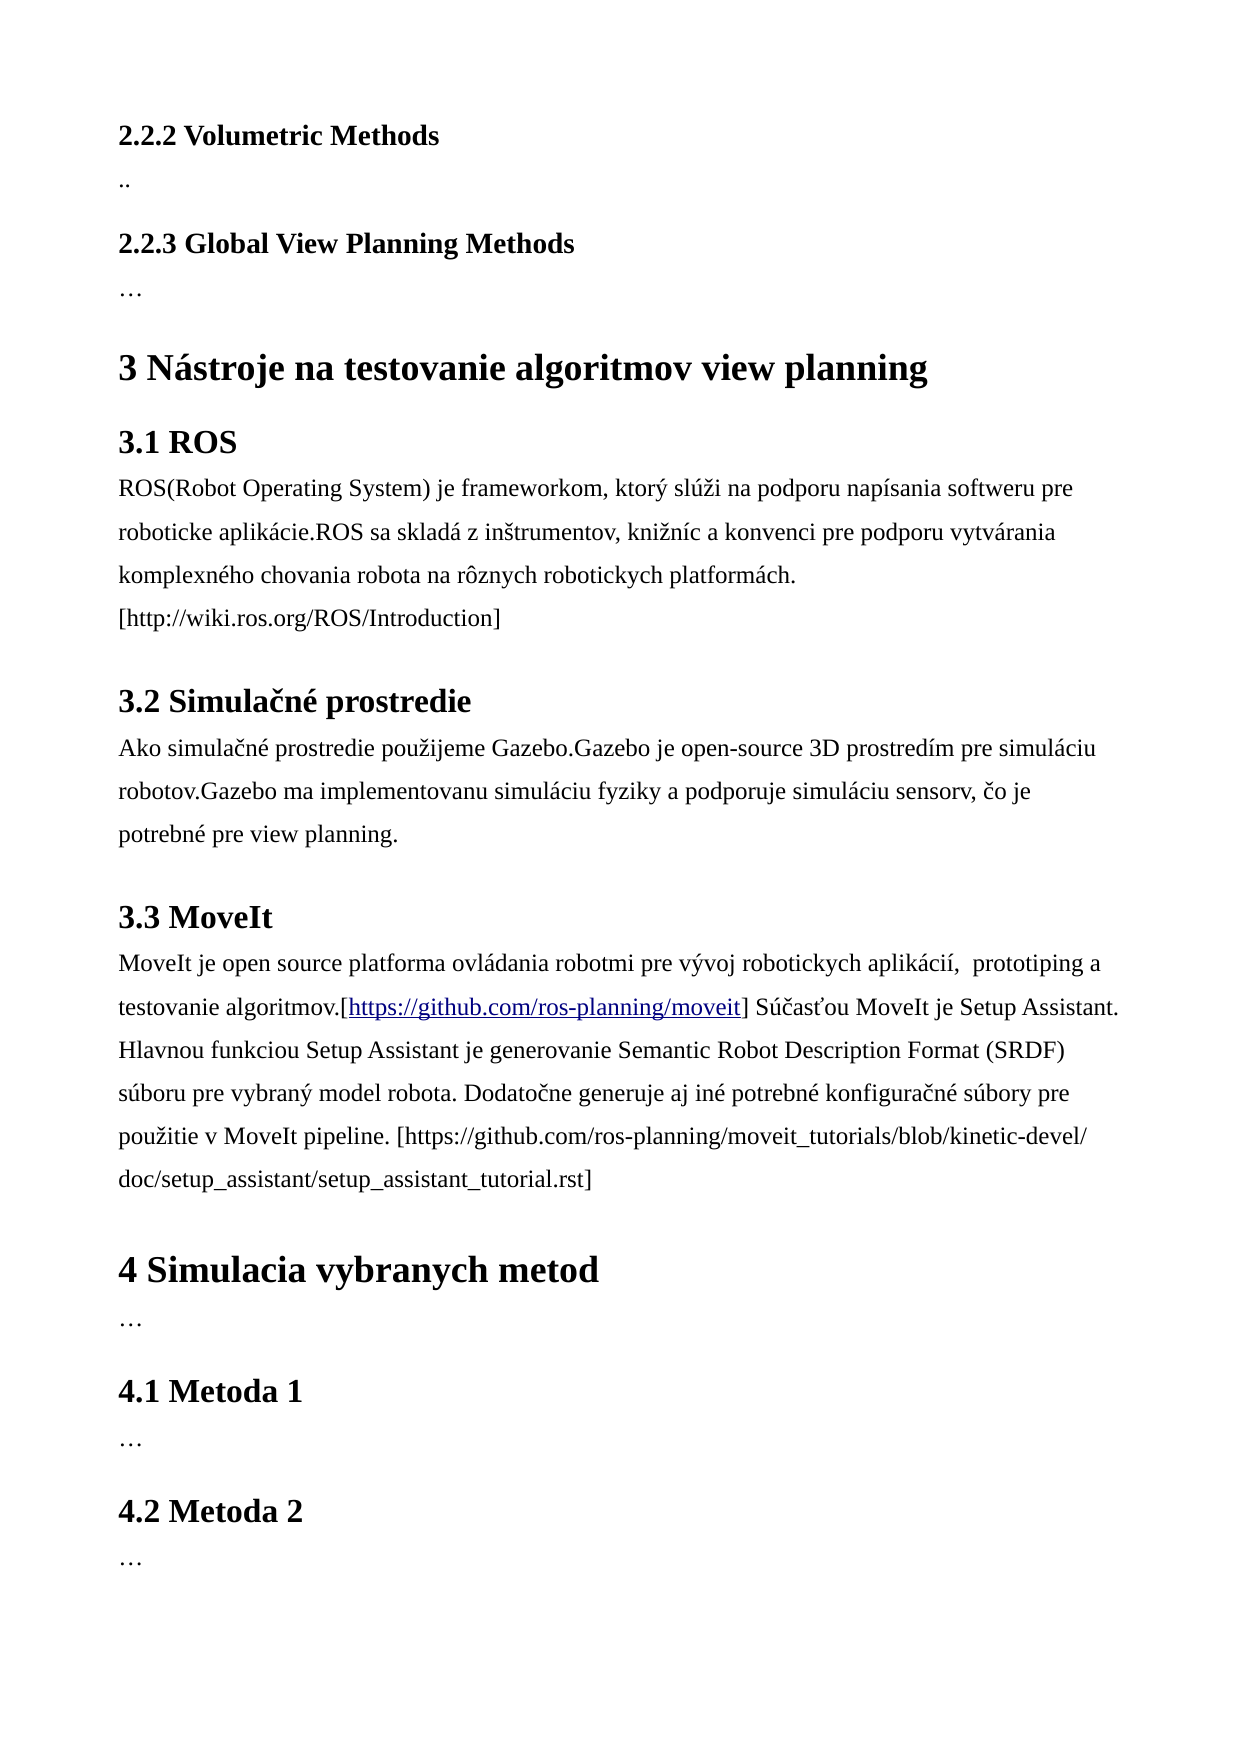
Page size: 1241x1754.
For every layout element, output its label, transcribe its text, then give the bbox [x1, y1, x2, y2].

subtitle 3.1 ROS [118, 422, 1122, 461]
subtitle 2.2.2 Volumetric Methods [118, 118, 1122, 152]
text … [118, 273, 1122, 302]
subtitle 4.1 Metoda 1 [118, 1371, 1122, 1410]
text … [118, 1542, 1122, 1571]
text … [118, 1423, 1122, 1451]
subtitle 4 Simulacia vybranych metod [118, 1247, 1122, 1291]
subtitle 3.2 Simulačné prostredie [118, 681, 1122, 720]
subtitle 3 Nástroje na testovanie algoritmov view planning [118, 345, 1122, 389]
subtitle 4.2 Metoda 2 [118, 1491, 1122, 1530]
text ROS(Robot Operating System) je frameworkom, ktorý slúži na podporu napísania softweru pre roboticke aplikácie.ROS sa skladá z inštrumentov, knižníc a konvenci pre podporu vytvárania komplexného chovania robota na rôznych robotickych platformách. [http://wiki.ros.org/ROS/Introduction] [118, 473, 1122, 632]
text Ako simulačné prostredie použijeme Gazebo.Gazebo je open-source 3D prostredím pre simuláciu robotov.Gazebo ma implementovanu simuláciu fyziky a podporuje simuláciu sensorv, čo je potrebné pre view planning. [118, 733, 1122, 848]
text .. [118, 164, 1122, 193]
subtitle 3.3 MoveIt [118, 897, 1122, 936]
subtitle 2.2.3 Global View Planning Methods [118, 227, 1122, 260]
text MoveIt je open source platforma ovládania robotmi pre vývoj robotickych aplikácií, prototiping a testovanie algoritmov.[https://github.com/ros-planning/moveit] Súčasťou MoveIt je Setup Assistant. Hlavnou funkciou Setup Assistant je generovanie Semantic Robot Description Format (SRDF) súboru pre vybraný model robota. Dodatočne generuje aj iné potrebné konfiguračné súbory pre použitie v MoveIt pipeline. [https://github.com/ros-planning/moveit_tutorials/blob/kinetic-devel/doc/setup_assistant/setup_assistant_tutorial.rst] [118, 948, 1122, 1193]
text … [118, 1303, 1122, 1332]
